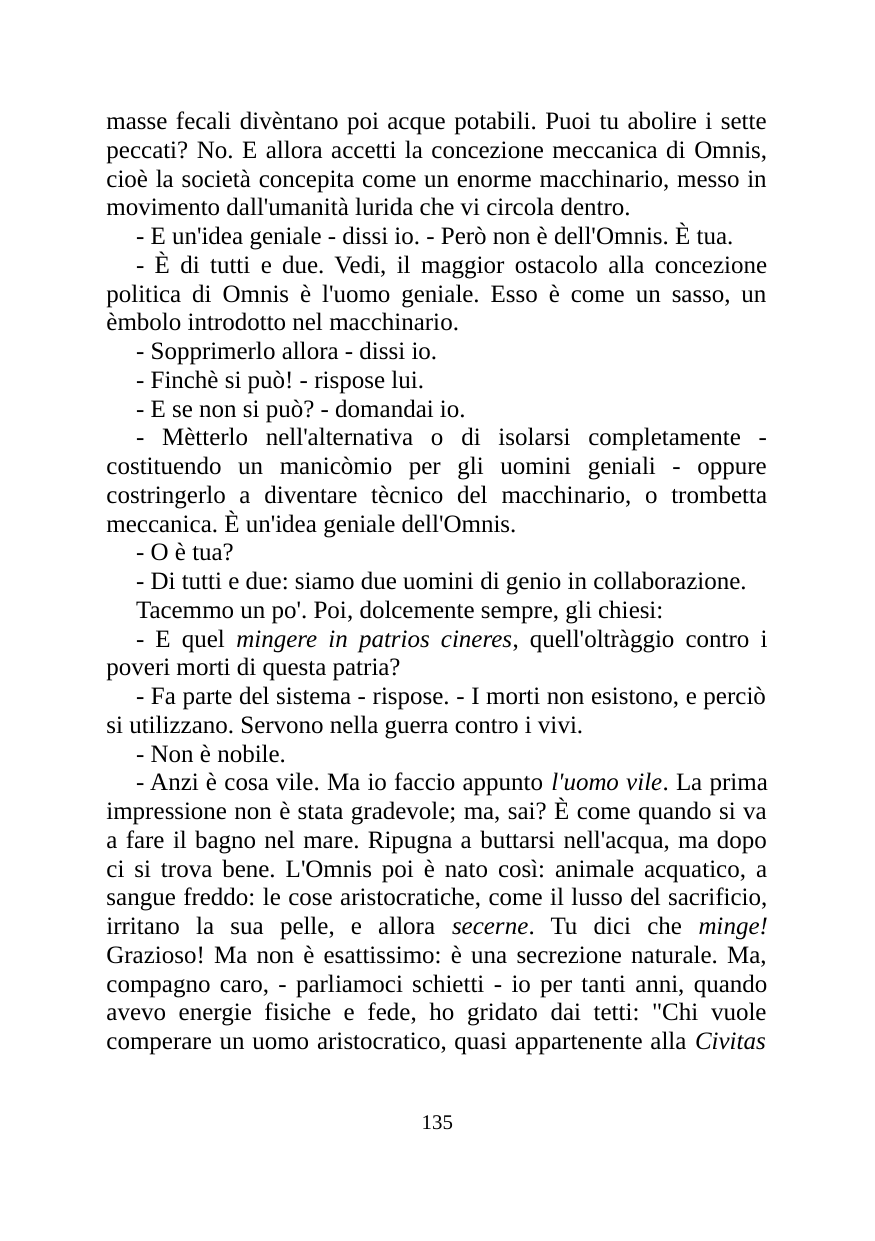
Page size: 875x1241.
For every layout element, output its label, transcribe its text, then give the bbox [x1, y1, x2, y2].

text - E un'idea geniale - dissi io. - Però non è dell'Omnis. È tua. [106, 221, 768, 250]
text - Mètterlo nell'alternativa o di isolarsi completamente - costituendo un manicòmio per gli uomini geniali - oppure costringerlo a diventare tècnico del macchinario, o trombetta meccanica. È un'idea geniale dell'Omnis. [106, 422, 768, 537]
text Tacemmo un po'. Poi, dolcemente sempre, gli chiesi: [106, 595, 768, 624]
text - Di tutti e due: siamo due uomini di genio in collaborazione. [106, 566, 768, 595]
text - È di tutti e due. Vedi, il maggior ostacolo alla concezione politica di Omnis è l'uomo geniale. Esso è come un sasso, un èmbolo introdotto nel macchinario. [106, 250, 768, 336]
text - E quel mingere in patrios cineres, quell'oltràggio contro i poveri morti di questa patria? [106, 624, 768, 681]
text - Non è nobile. [106, 739, 768, 767]
text masse fecali divèntano poi acque potabili. Puoi tu abolire i sette peccati? No. E allora accetti la concezione meccanica di Omnis, cioè la società concepita come un enorme macchinario, messo in movimento dall'umanità lurida che vi circola dentro. [106, 106, 768, 221]
text - Fa parte del sistema - rispose. - I morti non esistono, e perciò si utilizzano. Servono nella guerra contro i vivi. [106, 681, 768, 739]
text - Anzi è cosa vile. Ma io faccio appunto l'uomo vile. La prima impressione non è stata gradevole; ma, sai? È come quando si va a fare il bagno nel mare. Ripugna a buttarsi nell'acqua, ma dopo ci si trova bene. L'Omnis poi è nato così: animale acquatico, a sangue freddo: le cose aristocratiche, come il lusso del sacrificio, irritano la sua pelle, e allora secerne. Tu dici che minge! Grazioso! Ma non è esattissimo: è una secrezione naturale. Ma, compagno caro, - parliamoci schietti - io per tanti anni, quando avevo energie fisiche e fede, ho gridato dai tetti: "Chi vuole comperare un uomo aristocratico, quasi appartenente alla Civitas [106, 767, 768, 1055]
text - Sopprimerlo allora - dissi io. [106, 336, 768, 365]
text - Finchè si può! - rispose lui. [106, 365, 768, 394]
text - O è tua? [106, 537, 768, 566]
text - E se non si può? - domandai io. [106, 394, 768, 422]
